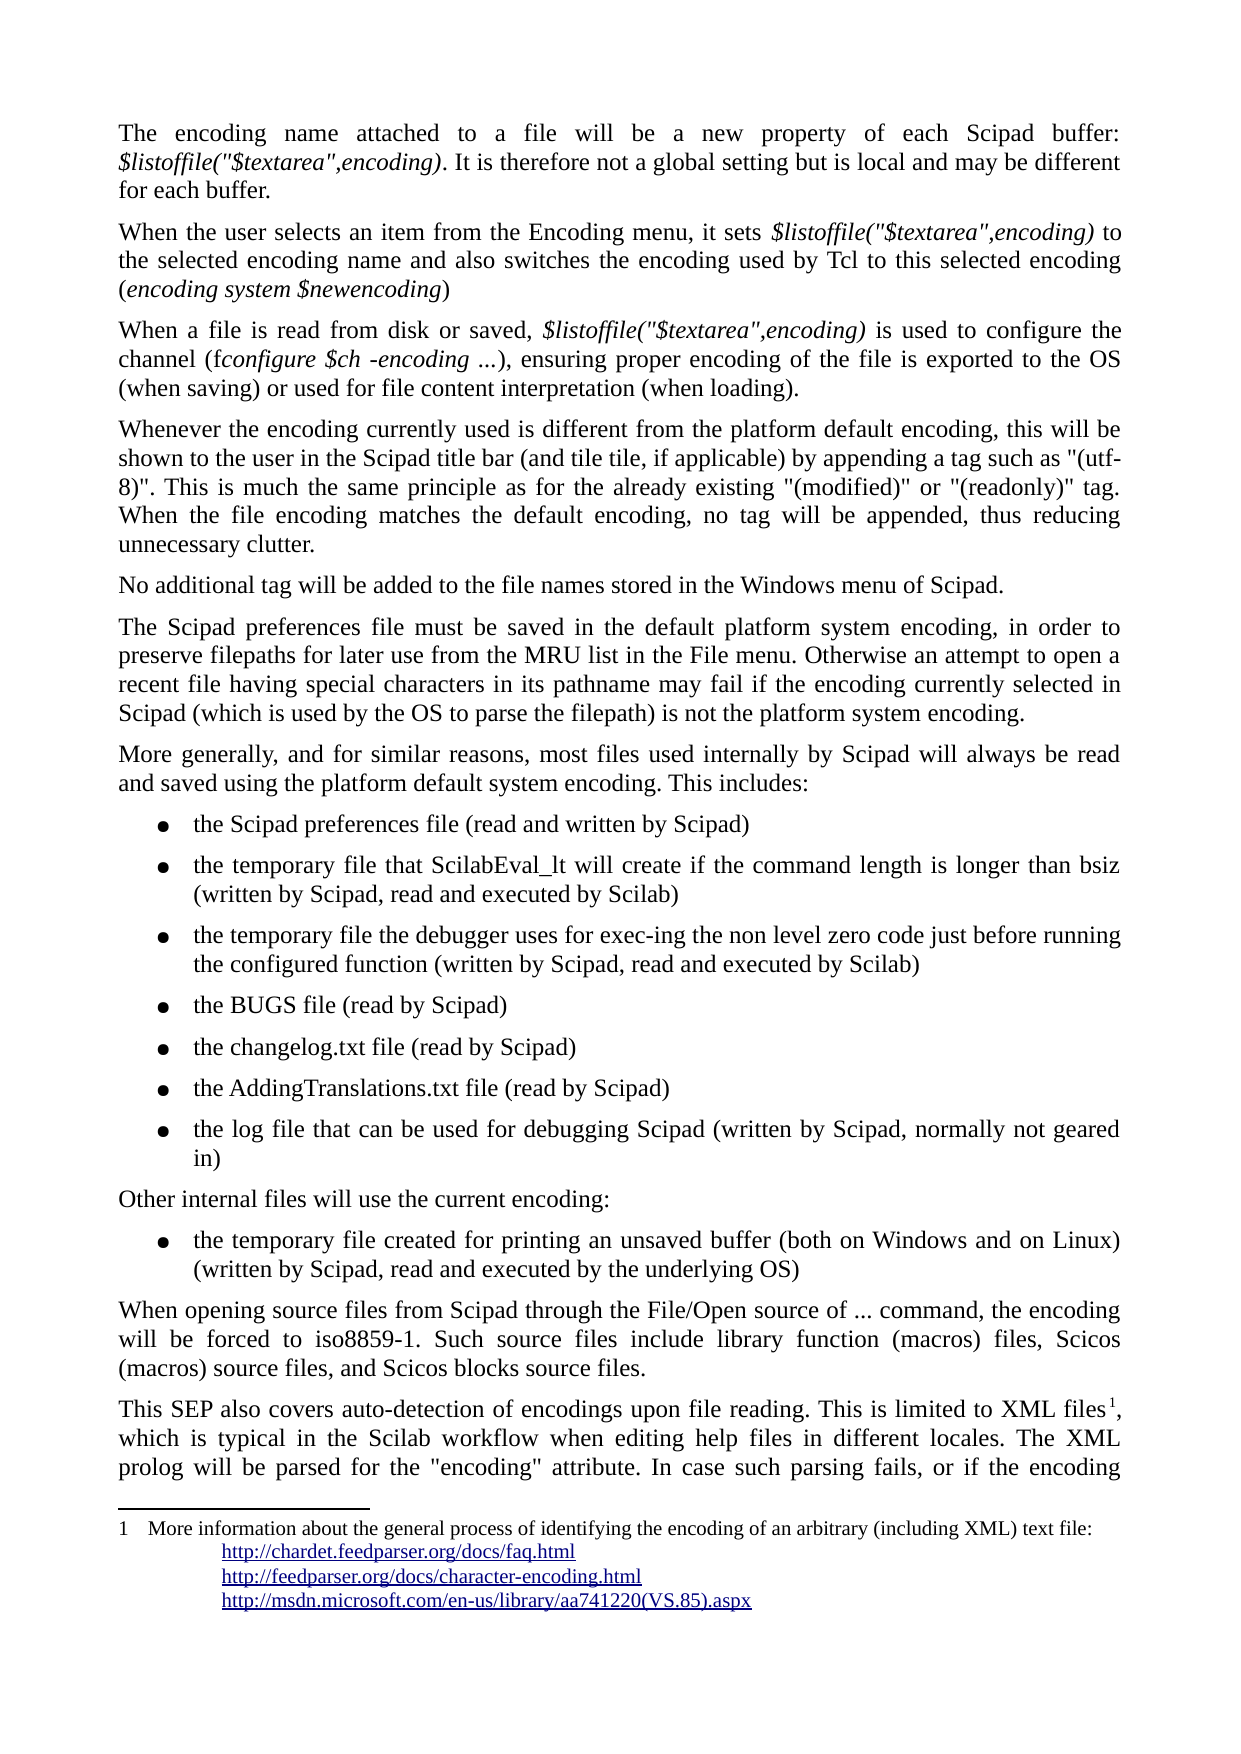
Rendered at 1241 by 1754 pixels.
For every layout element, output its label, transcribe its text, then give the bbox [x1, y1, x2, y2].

list the log file that can be used for debugging Scipad (written by Scipad, normally not geared in) [156, 1114, 1122, 1172]
list the AddingTranslations.txt file (read by Scipad) [156, 1073, 1122, 1102]
text When opening source files from Scipad through the File/Open source of ... command, the encoding will be forced to iso8859-1. Such source files include library function (macros) files, Scicos (macros) source files, and Scicos blocks source files. [118, 1296, 1122, 1382]
text The Scipad preferences file must be saved in the default platform system encoding, in order to preserve filepaths for later use from the MRU list in the File menu. Otherwise an attempt to open a recent file having special characters in its pathname may fail if the encoding currently selected in Scipad (which is used by the OS to parse the filepath) is not the platform system encoding. [118, 612, 1122, 727]
text More generally, and for similar reasons, most files used internally by Scipad will always be read and saved using the platform default system encoding. This includes: [118, 739, 1122, 797]
list the changelog.txt file (read by Scipad) [156, 1032, 1122, 1061]
list the BUGS file (read by Scipad) [156, 991, 1122, 1019]
list the temporary file the debugger uses for exec-ing the non level zero code just before running the configured function (written by Scipad, read and executed by Scilab) [156, 921, 1122, 978]
list the temporary file created for printing an unsaved buffer (both on Windows and on Linux) (written by Scipad, read and executed by the underlying OS) [156, 1226, 1122, 1283]
text Whenever the encoding currently used is different from the platform default encoding, this will be shown to the user in the Scipad title bar (and tile tile, if applicable) by appending a tag such as "(utf-8)". This is much the same principle as for the already existing "(modified)" or "(readonly)" tag. When the file encoding matches the default encoding, no tag will be appended, thus reducing unnecessary clutter. [118, 414, 1122, 558]
text Other internal files will use the current encoding: [118, 1184, 1122, 1213]
text When a file is read from disk or saved, $listoffile("$textarea",encoding) is used to configure the channel (fconfigure $ch -encoding ...), ensuring proper encoding of the file is exported to the OS (when saving) or used for file content interpretation (when loading). [118, 316, 1122, 402]
text When the user selects an item from the Encoding menu, it sets $listoffile("$textarea",encoding) to the selected encoding name and also switches the encoding used by Tcl to this selected encoding (encoding system $newencoding) [118, 217, 1122, 303]
text This SEP also covers auto-detection of encodings upon file reading. This is limited to XML files, which is typical in the Scilab workflow when editing help files in different locales. The XML prolog will be parsed for the "encoding" attribute. In case such parsing fails, or if the encoding [118, 1394, 1122, 1481]
text http://msdn.microsoft.com/en-us/library/aa741220(VS.85).aspx [118, 1588, 1122, 1612]
text http://feedparser.org/docs/character-encoding.html [118, 1563, 1122, 1588]
text http://chardet.feedparser.org/docs/faq.html [118, 1539, 1122, 1563]
text The encoding name attached to a file will be a new property of each Scipad buffer: $listoffile("$textarea",encoding). It is therefore not a global setting but is local and may be different for each buffer. [118, 118, 1122, 204]
list the temporary file that ScilabEval_lt will create if the command length is longer than bsiz (written by Scipad, read and executed by Scilab) [156, 851, 1122, 908]
text More information about the general process of identifying the encoding of an arbitrary (including XML) text file: [118, 1515, 1122, 1539]
text No additional tag will be added to the file names stored in the Windows menu of Scipad. [118, 571, 1122, 599]
list the Scipad preferences file (read and written by Scipad) [156, 809, 1122, 838]
